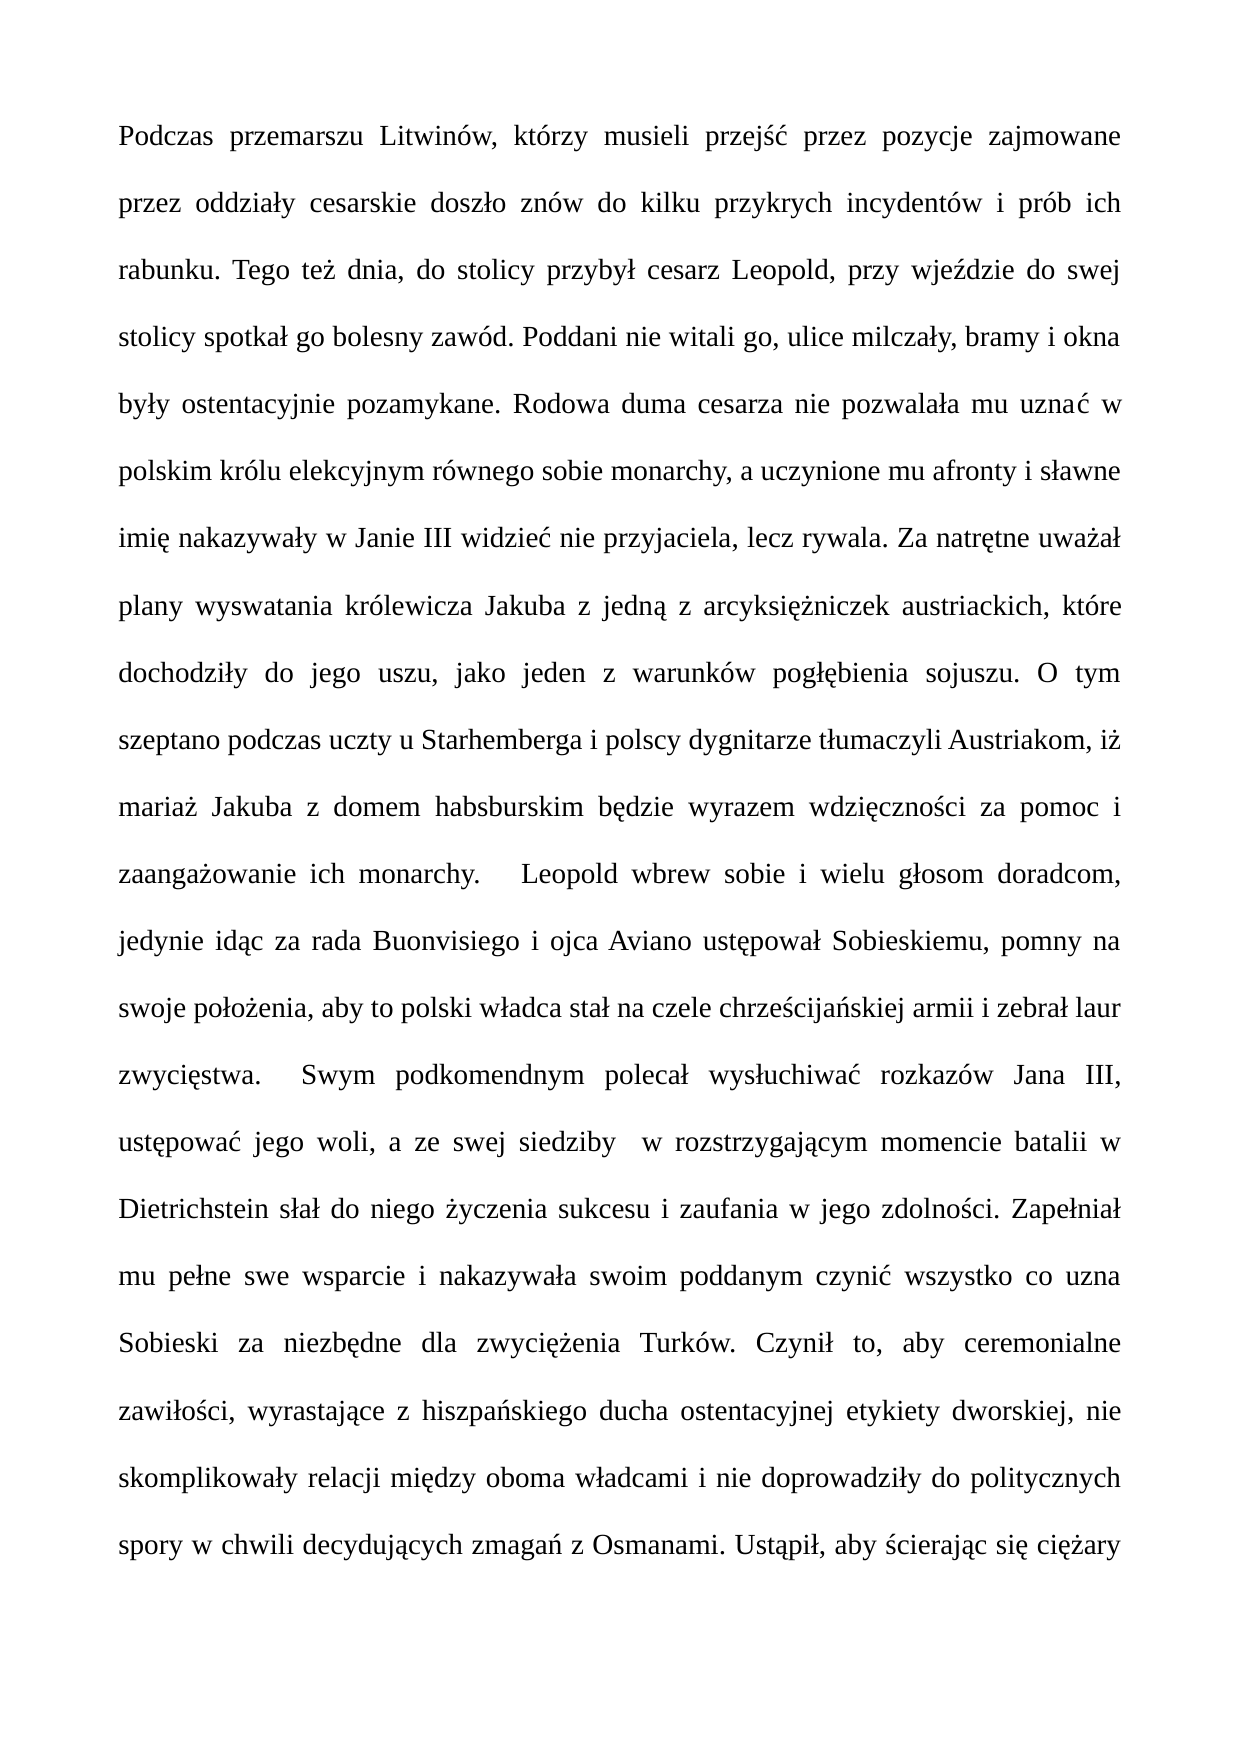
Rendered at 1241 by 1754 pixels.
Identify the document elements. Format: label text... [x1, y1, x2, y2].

text Podczas przemarszu Litwinów, którzy musieli przejść przez pozycje zajmowane przez oddziały cesarskie doszło znów do kilku przykrych incydentów i prób ich rabunku. Tego też dnia, do stolicy przybył cesarz Leopold, przy wjeździe do swej stolicy spotkał go bolesny zawód. Poddani nie witali go, ulice milczały, bramy i okna były ostentacyjnie pozamykane. Rodowa duma cesarza nie pozwalała mu uznać w polskim królu elekcyjnym równego sobie monarchy, a uczynione mu afronty i sławne imię nakazywały w Janie III widzieć nie przyjaciela, lecz rywala. Za natrętne uważał plany wyswatania królewicza Jakuba z jedną z arcyksiężniczek austriackich, które dochodziły do jego uszu, jako jeden z warunków pogłębienia sojuszu. O tym szeptano podczas uczty u Starhemberga i polscy dygnitarze tłumaczyli Austriakom, iż mariaż Jakuba z domem habsburskim będzie wyrazem wdzięczności za pomoc i zaangażowanie ich monarchy. Leopold wbrew sobie i wielu głosom doradcom, jedynie idąc za rada Buonvisiego i ojca Aviano ustępował Sobieskiemu, pomny na swoje położenia, aby to polski władca stał na czele chrześcijańskiej armii i zebrał laur zwycięstwa. Swym podkomendnym polecał wysłuchiwać rozkazów Jana III, ustępować jego woli, a ze swej siedziby w rozstrzygającym momencie batalii w Dietrichstein słał do niego życzenia sukcesu i zaufania w jego zdolności. Zapełniał mu pełne swe wsparcie i nakazywała swoim poddanym czynić wszystko co uzna Sobieski za niezbędne dla zwyciężenia Turków. Czynił to, aby ceremonialne zawiłości, wyrastające z hiszpańskiego ducha ostentacyjnej etykiety dworskiej, nie skomplikowały relacji między oboma władcami i nie doprowadziły do politycznych spory w chwili decydujących zmagań z Osmanami. Ustąpił, aby ścierając się ciężary [118, 118, 1122, 1560]
